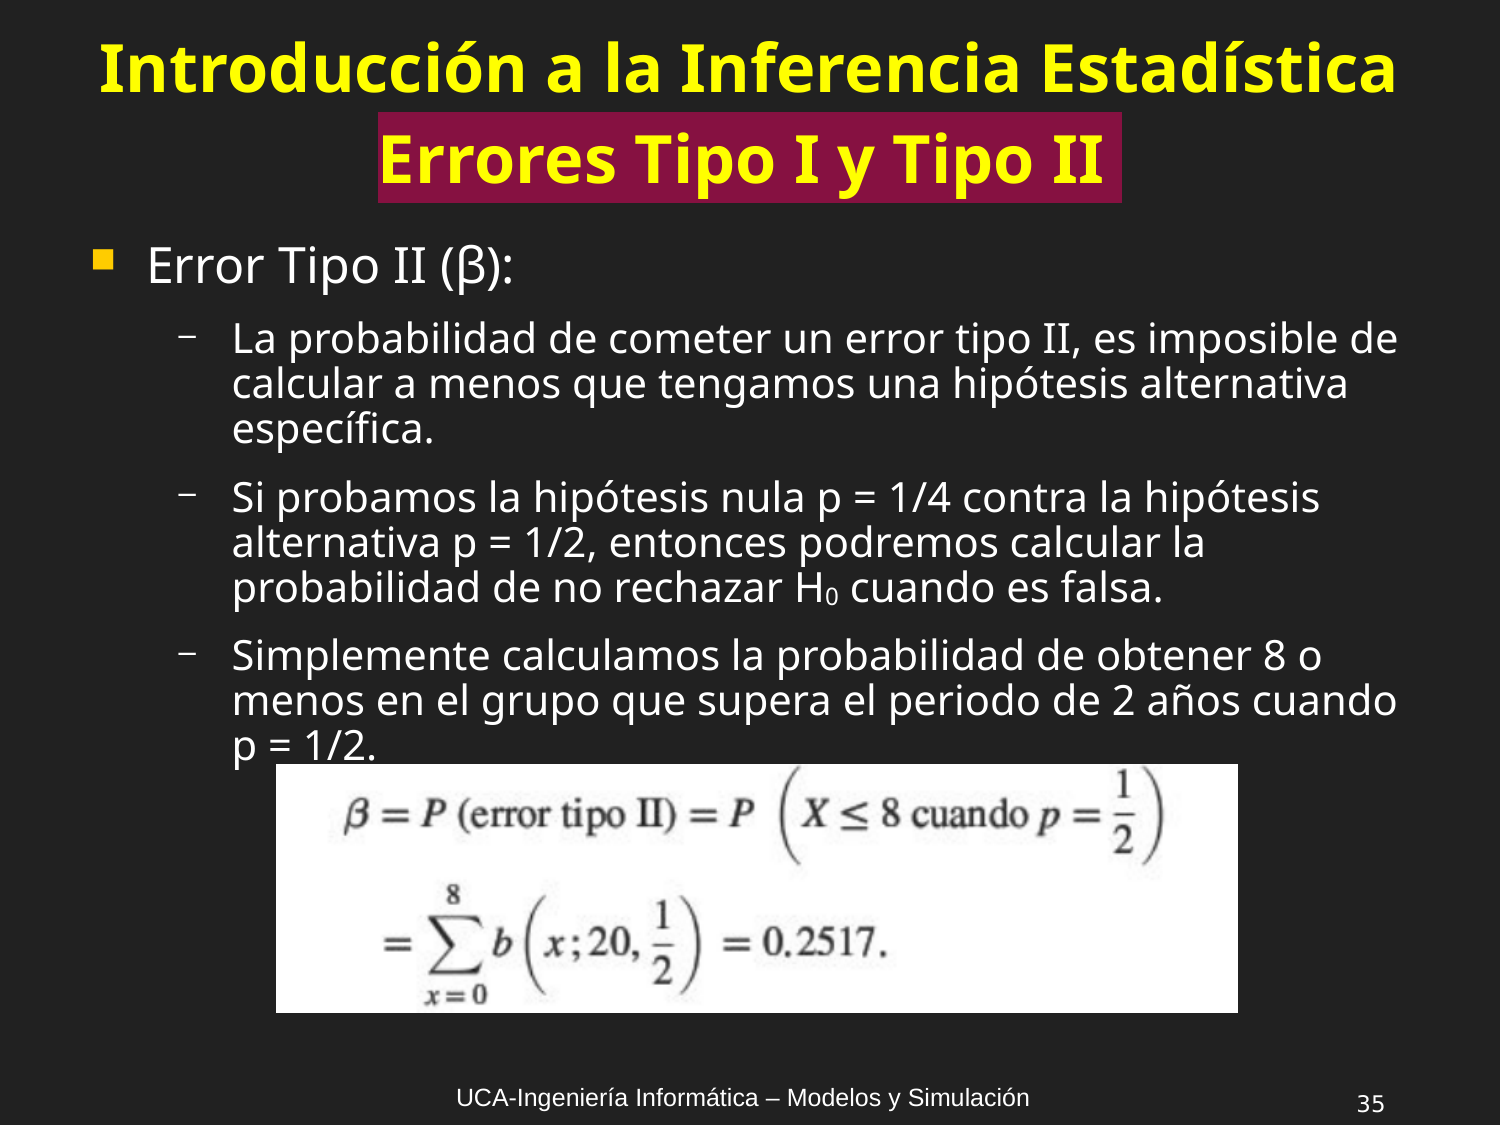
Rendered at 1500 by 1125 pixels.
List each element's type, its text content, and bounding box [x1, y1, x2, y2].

picture [276, 764, 1238, 1013]
title Introducción a la Inferencia Estadística Errores Tipo I y Tipo II [75, 37, 1426, 188]
list Error Tipo II (β): La probabilidad de cometer un error tipo II, es imposible de calcular a menos que tengamos una hipótesis alternativa específica. Si probamos la hipótesis nula p = 1/4 contra la hipótesis alternativa p = 1/2, entonces podremos calcular la probabilidad de no rechazar H0 cuando es falsa. Simplemente calculamos la probabilidad de obtener 8 o menos en el grupo que supera el periodo de 2 años cuando p = 1/2. [75, 232, 1425, 1051]
